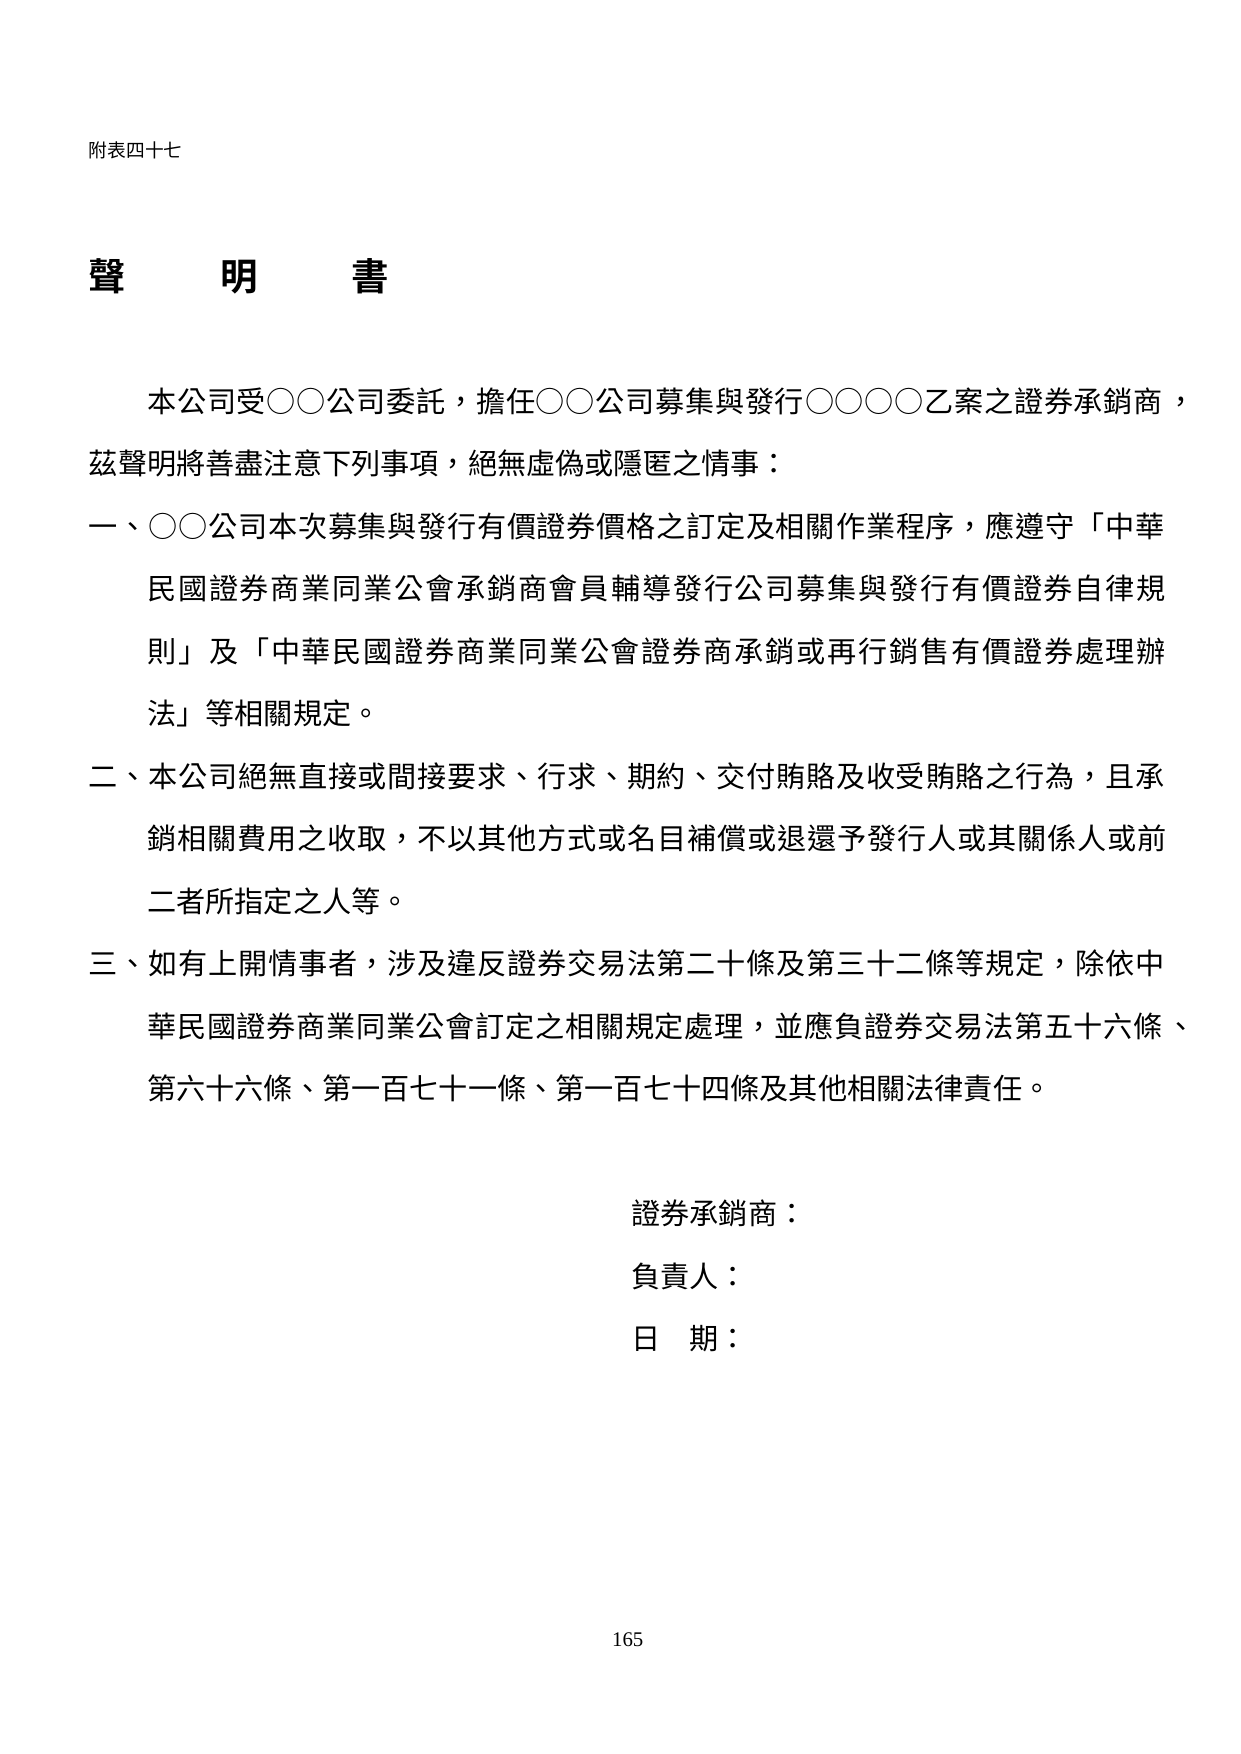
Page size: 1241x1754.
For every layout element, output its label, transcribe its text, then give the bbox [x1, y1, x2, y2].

text 三、如有上開情事者，涉及違反證券交易法第二十條及第三十二條等規定，除依中華民國證券商業同業公會訂定之相關規定處理，並應負證券交易法第五十六條、第六十六條、第一百七十一條、第一百七十四條及其他相關法律責任。 [89, 920, 1166, 1108]
text 日 期： [89, 1295, 1166, 1358]
text 二、本公司絕無直接或間接要求、行求、期約、交付賄賂及收受賄賂之行為，且承銷相關費用之收取，不以其他方式或名目補償或退還予發行人或其關係人或前二者所指定之人等。 [89, 733, 1166, 920]
text 負責人： [89, 1233, 1166, 1295]
text 附表四十七 [89, 108, 1166, 170]
text 本公司受○○公司委託，擔任○○公司募集與發行○○○○乙案之證券承銷商，茲聲明將善盡注意下列事項，絕無虛偽或隱匿之情事： [89, 358, 1166, 483]
text 證券承銷商： [89, 1170, 1166, 1233]
text 一、○○公司本次募集與發行有價證券價格之訂定及相關作業程序，應遵守「中華民國證券商業同業公會承銷商會員輔導發行公司募集與發行有價證券自律規則」及「中華民國證券商業同業公會證券商承銷或再行銷售有價證券處理辦法」等相關規定。 [89, 483, 1166, 733]
text 聲 明 書 [89, 233, 1166, 295]
